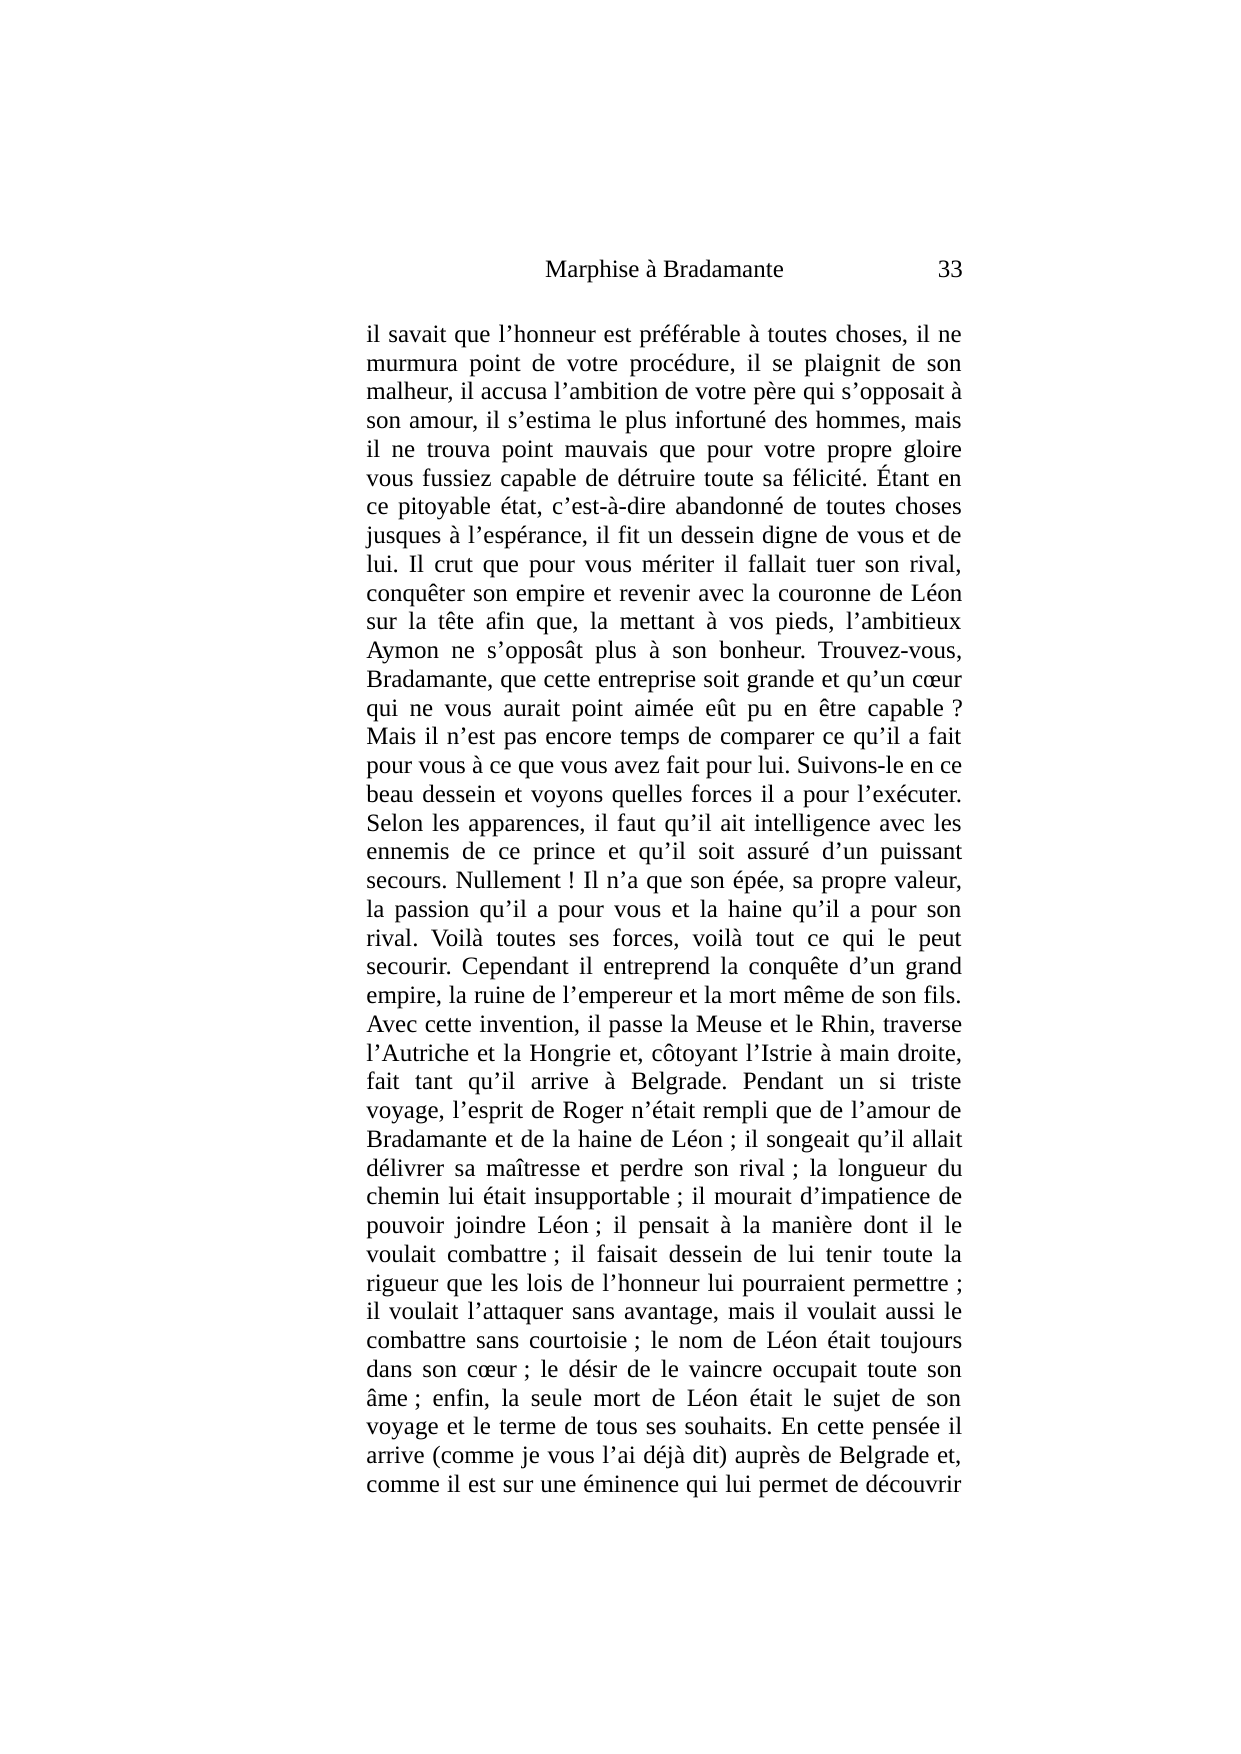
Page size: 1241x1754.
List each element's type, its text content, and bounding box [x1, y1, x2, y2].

text il savait que l’honneur est préférable à toutes choses, il ne murmura point de votre procédure, il se plaignit de son malheur, il accusa l’ambition de votre père qui s’opposait à son amour, il s’estima le plus infortuné des hommes, mais il ne trouva point mauvais que pour votre propre gloire vous fussiez capable de détruire toute sa félicité. Étant en ce pitoyable état, c’est-à-dire abandonné de toutes choses jusques à l’espérance, il fit un dessein digne de vous et de lui. Il crut que pour vous mériter il fallait tuer son rival, conquêter son empire et revenir avec la couronne de Léon sur la tête afin que, la mettant à vos pieds, l’ambitieux Aymon ne s’opposât plus à son bonheur. Trouvez-vous, Bradamante, que cette entreprise soit grande et qu’un cœur qui ne vous aurait point aimée eût pu en être capable ? Mais il n’est pas encore temps de comparer ce qu’il a fait pour vous à ce que vous avez fait pour lui. Suivons-le en ce beau dessein et voyons quelles forces il a pour l’exécuter. Selon les apparences, il faut qu’il ait intelligence avec les ennemis de ce prince et qu’il soit assuré d’un puissant secours. Nullement ! Il n’a que son épée, sa propre valeur, la passion qu’il a pour vous et la haine qu’il a pour son rival. Voilà toutes ses forces, voilà tout ce qui le peut secourir. Cependant il entreprend la conquête d’un grand empire, la ruine de l’empereur et la mort même de son fils. Avec cette invention, il passe la Meuse et le Rhin, traverse l’Autriche et la Hongrie et, côtoyant l’Istrie à main droite, fait tant qu’il arrive à Belgrade. Pendant un si triste voyage, l’esprit de Roger n’était rempli que de l’amour de Bradamante et de la haine de Léon ; il songeait qu’il allait délivrer sa maîtresse et perdre son rival ; la longueur du chemin lui était insupportable ; il mourait d’impatience de pouvoir joindre Léon ; il pensait à la manière dont il le voulait combattre ; il faisait dessein de lui tenir toute la rigueur que les lois de l’honneur lui pourraient permettre ; il voulait l’attaquer sans avantage, mais il voulait aussi le combattre sans courtoisie ; le nom de Léon était toujours dans son cœur ; le désir de le vaincre occupait toute son âme ; enfin, la seule mort de Léon était le sujet de son voyage et le terme de tous ses souhaits. En cette pensée il arrive (comme je vous l’ai déjà dit) auprès de Belgrade et, comme il est sur une éminence qui lui permet de découvrir [366, 319, 963, 1498]
